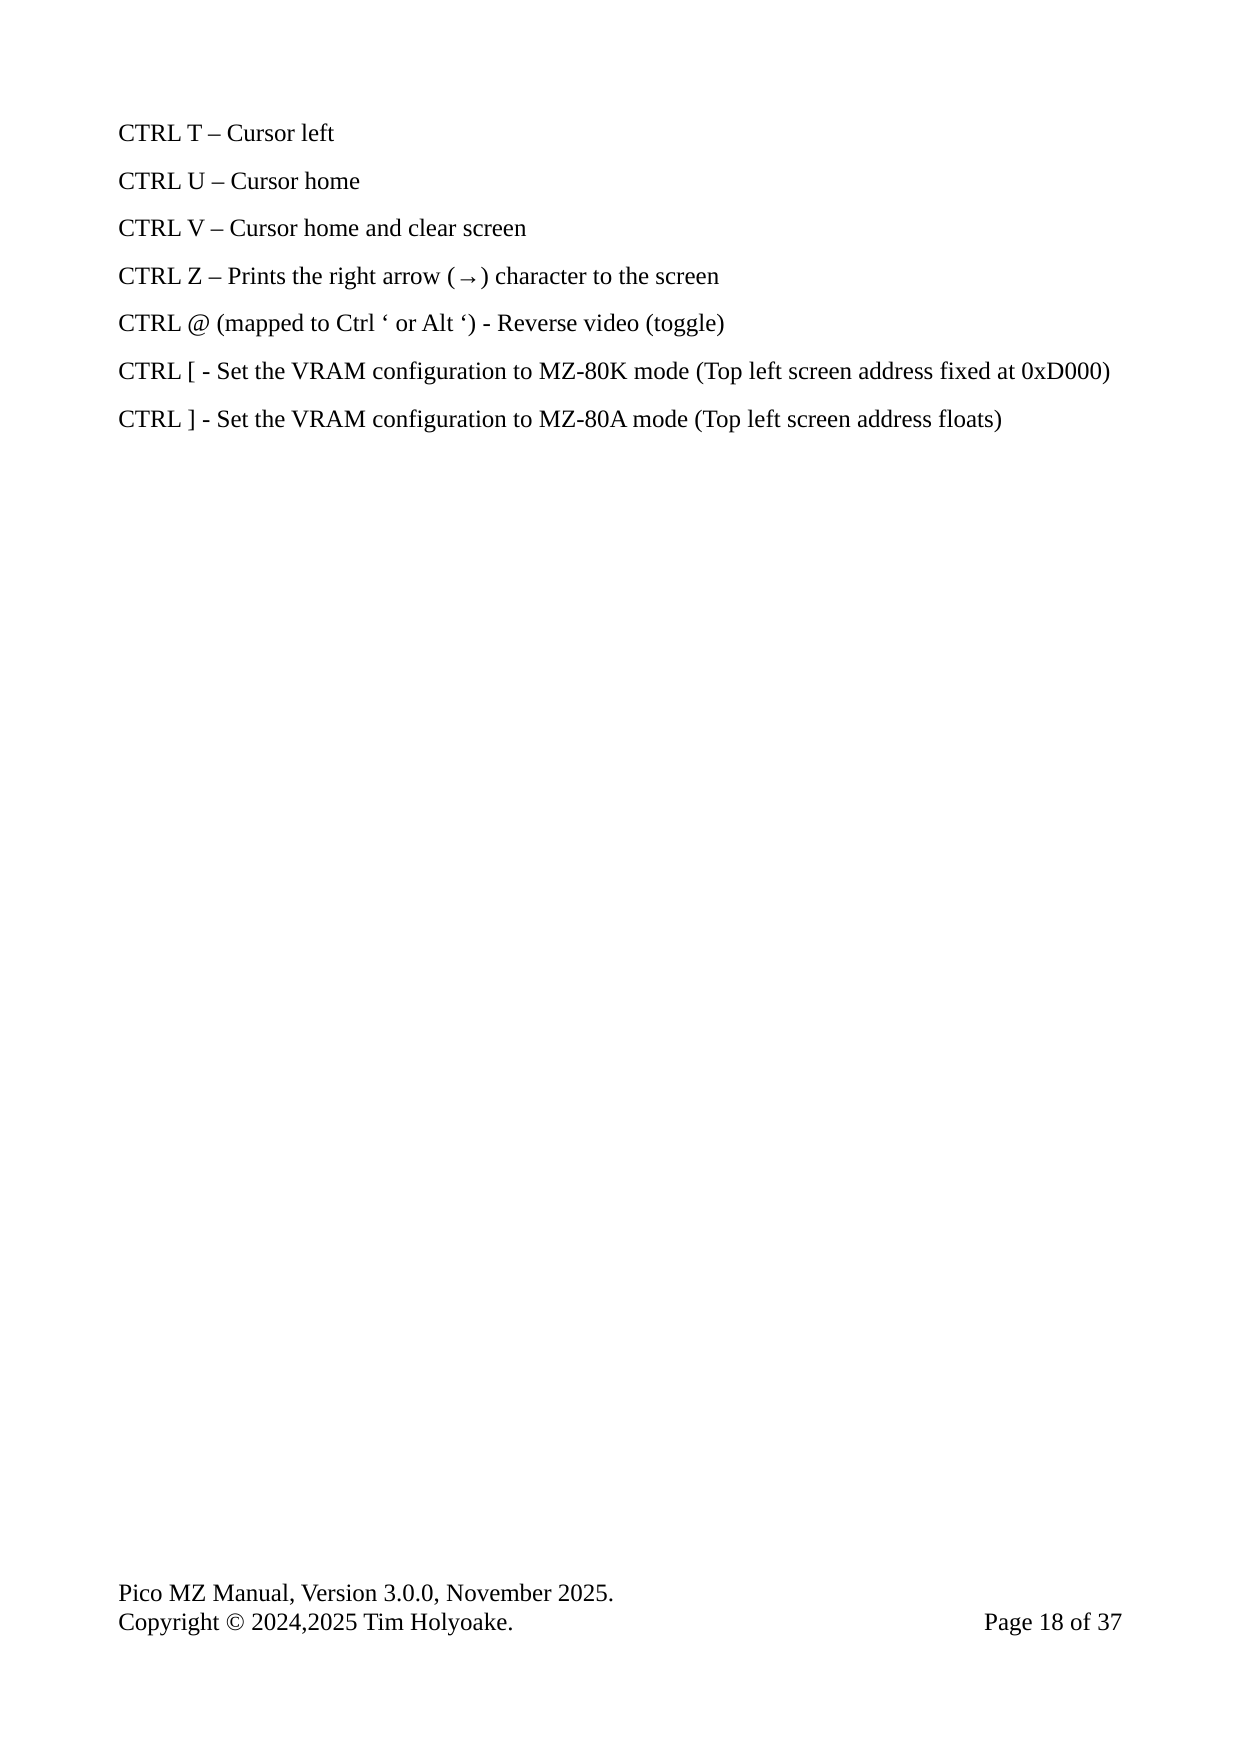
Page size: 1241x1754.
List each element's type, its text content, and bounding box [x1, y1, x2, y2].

text CTRL ] - Set the VRAM configuration to MZ-80A mode (Top left screen address floats) [118, 404, 1122, 432]
text CTRL V – Cursor home and clear screen [118, 213, 1122, 242]
text CTRL U – Cursor home [118, 166, 1122, 194]
text CTRL @ (mapped to Ctrl ‘ or Alt ‘) - Reverse video (toggle) [118, 308, 1122, 337]
text CTRL [ - Set the VRAM configuration to MZ-80K mode (Top left screen address fixed at 0xD000) [118, 356, 1122, 385]
text CTRL T – Cursor left [118, 118, 1122, 147]
text CTRL Z – Prints the right arrow (→) character to the screen [118, 261, 1122, 290]
